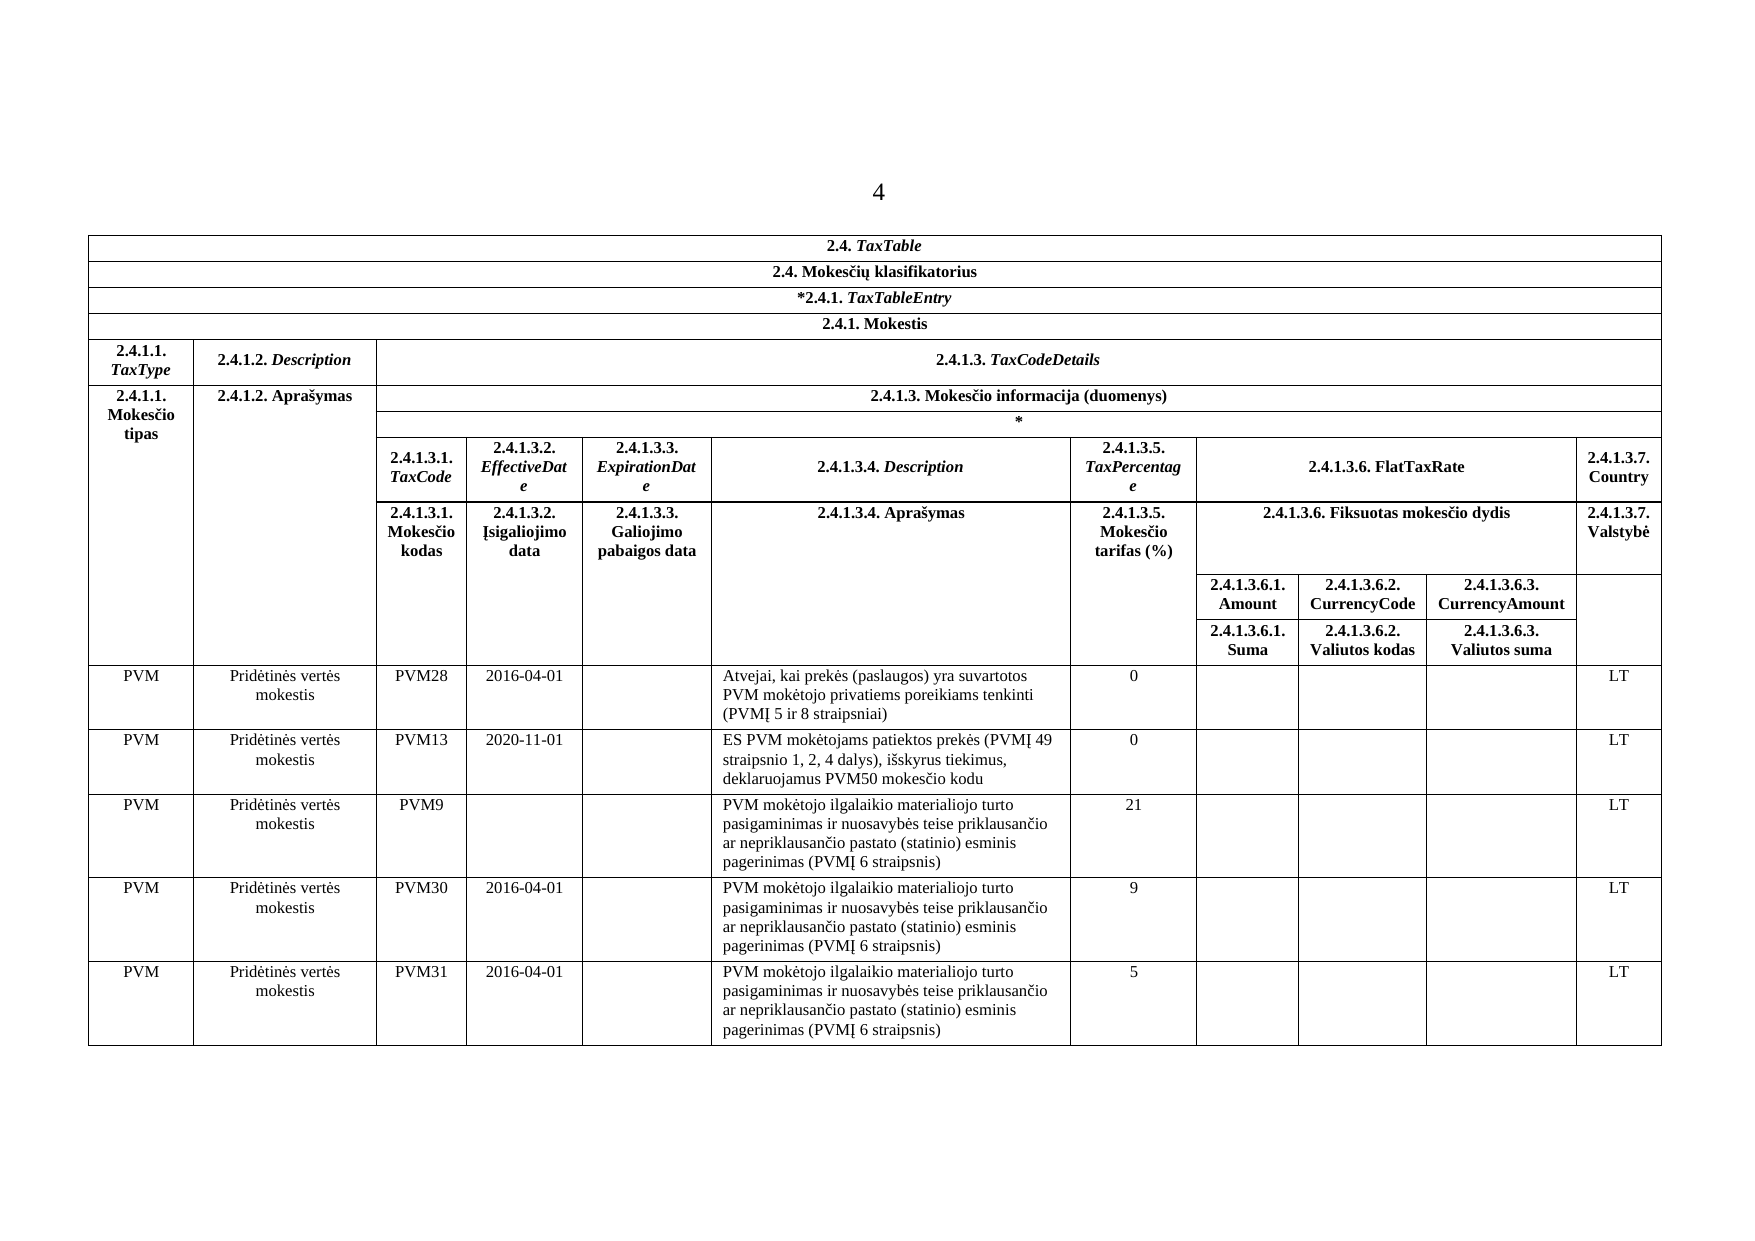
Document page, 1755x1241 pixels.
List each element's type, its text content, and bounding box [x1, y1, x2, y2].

table_cell PVM28 [377, 666, 466, 729]
table_cell 2.4.1.3.6.2. CurrencyCode [1299, 575, 1426, 619]
table_cell * [377, 412, 1661, 437]
table_cell PVM [89, 730, 193, 793]
table_cell ES PVM mokėtojams patiektos prekės (PVMĮ 49 straipsnio 1, 2, 4 dalys), išskyrus tiekimus, deklaruojamus PVM50 mokesčio kodu [712, 730, 1070, 793]
table_cell 2016-04-01 [467, 666, 582, 729]
table_cell 0 [1071, 666, 1196, 729]
table_cell PVM9 [377, 795, 466, 877]
table_cell 2.4.1.3.2. EffectiveDate [467, 438, 582, 501]
table_cell PVM30 [377, 878, 466, 961]
table_cell [1299, 962, 1426, 1044]
table_cell 2.4.1.3.3. Galiojimo pabaigos data [583, 503, 711, 664]
table_cell 2.4.1.3.7. Valstybė [1577, 503, 1661, 574]
table_cell PVM mokėtojo ilgalaikio materialiojo turto pasigaminimas ir nuosavybės teise priklausančio ar nepriklausančio pastato (statinio) esminis pagerinimas (PVMĮ 6 straipsnis) [712, 962, 1070, 1044]
table_cell Pridėtinės vertės mokestis [194, 795, 376, 877]
table_cell 2.4.1.3. TaxCodeDetails [377, 340, 1661, 384]
table_cell 2.4. Mokesčių klasifikatorius [89, 262, 1661, 287]
table_cell Pridėtinės vertės mokestis [194, 962, 376, 1044]
table_cell [1197, 730, 1298, 793]
table_cell [1197, 795, 1298, 877]
table_cell LT [1577, 666, 1661, 729]
table_cell 2020-11-01 [467, 730, 582, 793]
table_cell 2016-04-01 [467, 962, 582, 1044]
table_cell [1427, 962, 1576, 1044]
table_cell 2.4.1.3.4. Aprašymas [712, 503, 1070, 664]
table_cell 2.4.1.2. Description [194, 340, 376, 384]
table_cell Pridėtinės vertės mokestis [194, 730, 376, 793]
table_cell Atvejai, kai prekės (paslaugos) yra suvartotos PVM mokėtojo privatiems poreikiams tenkinti (PVMĮ 5 ir 8 straipsniai) [712, 666, 1070, 729]
table_cell 5 [1071, 962, 1196, 1044]
table_cell 2.4.1.3.6. FlatTaxRate [1197, 438, 1576, 501]
table_cell [1197, 878, 1298, 961]
table_cell PVM [89, 962, 193, 1044]
table_cell LT [1577, 962, 1661, 1044]
table_cell 2.4.1.3.3. ExpirationDate [583, 438, 711, 501]
table_cell PVM [89, 878, 193, 961]
table_cell 2.4.1.3.6.3. Valiutos suma [1427, 620, 1576, 664]
table_cell [583, 795, 711, 877]
table_cell [583, 730, 711, 793]
table_cell PVM13 [377, 730, 466, 793]
table_cell [1197, 666, 1298, 729]
table_cell Pridėtinės vertės mokestis [194, 878, 376, 961]
table_cell 21 [1071, 795, 1196, 877]
table_cell 2.4.1.3.4. Description [712, 438, 1070, 501]
table_cell 2.4.1.3.6.1. Suma [1197, 620, 1298, 664]
table_cell PVM [89, 795, 193, 877]
table_cell *2.4.1. TaxTableEntry [89, 288, 1661, 313]
table_cell [1299, 730, 1426, 793]
table_cell [1197, 962, 1298, 1044]
table_cell 2016-04-01 [467, 878, 582, 961]
table_cell [1299, 795, 1426, 877]
table_cell 2.4.1.1. TaxType [89, 340, 193, 384]
table_cell 0 [1071, 730, 1196, 793]
table_cell 2.4.1.3.6.3. CurrencyAmount [1427, 575, 1576, 619]
table_cell [467, 795, 582, 877]
table_cell 9 [1071, 878, 1196, 961]
table_cell [1299, 878, 1426, 961]
table_cell PVM mokėtojo ilgalaikio materialiojo turto pasigaminimas ir nuosavybės teise priklausančio ar nepriklausančio pastato (statinio) esminis pagerinimas (PVMĮ 6 straipsnis) [712, 795, 1070, 877]
table_cell [1427, 795, 1576, 877]
table_cell 2.4.1.3.1. Mokesčio kodas [377, 503, 466, 664]
table_cell 2.4.1.3.5. TaxPercentage [1071, 438, 1196, 501]
table_cell [1577, 575, 1661, 664]
table_cell LT [1577, 878, 1661, 961]
table_cell LT [1577, 730, 1661, 793]
table_cell [1427, 730, 1576, 793]
table_header 2.4. TaxTable [89, 236, 1661, 261]
table_cell 2.4.1.2. Aprašymas [194, 386, 376, 664]
table_cell LT [1577, 795, 1661, 877]
table_cell [583, 962, 711, 1044]
table_cell [1427, 666, 1576, 729]
table_cell PVM mokėtojo ilgalaikio materialiojo turto pasigaminimas ir nuosavybės teise priklausančio ar nepriklausančio pastato (statinio) esminis pagerinimas (PVMĮ 6 straipsnis) [712, 878, 1070, 961]
table_cell [583, 666, 711, 729]
table_cell [1299, 666, 1426, 729]
table_cell [1427, 878, 1576, 961]
table_cell PVM [89, 666, 193, 729]
table_cell Pridėtinės vertės mokestis [194, 666, 376, 729]
table_cell 2.4.1.3.7. Country [1577, 438, 1661, 501]
table_cell 2.4.1.3.2. Įsigaliojimo data [467, 503, 582, 664]
table_cell 2.4.1.3.6. Fiksuotas mokesčio dydis [1197, 503, 1576, 574]
table_cell PVM31 [377, 962, 466, 1044]
table_cell 2.4.1.3.6.1. Amount [1197, 575, 1298, 619]
table_cell 2.4.1.1. Mokesčio tipas [89, 386, 193, 664]
table_cell 2.4.1. Mokestis [89, 314, 1661, 339]
table_cell 2.4.1.3.6.2. Valiutos kodas [1299, 620, 1426, 664]
table_cell 2.4.1.3.1. TaxCode [377, 438, 466, 501]
table_cell [583, 878, 711, 961]
table_cell 2.4.1.3. Mokesčio informacija (duomenys) [377, 386, 1661, 411]
table_cell 2.4.1.3.5. Mokesčio tarifas (%) [1071, 503, 1196, 664]
